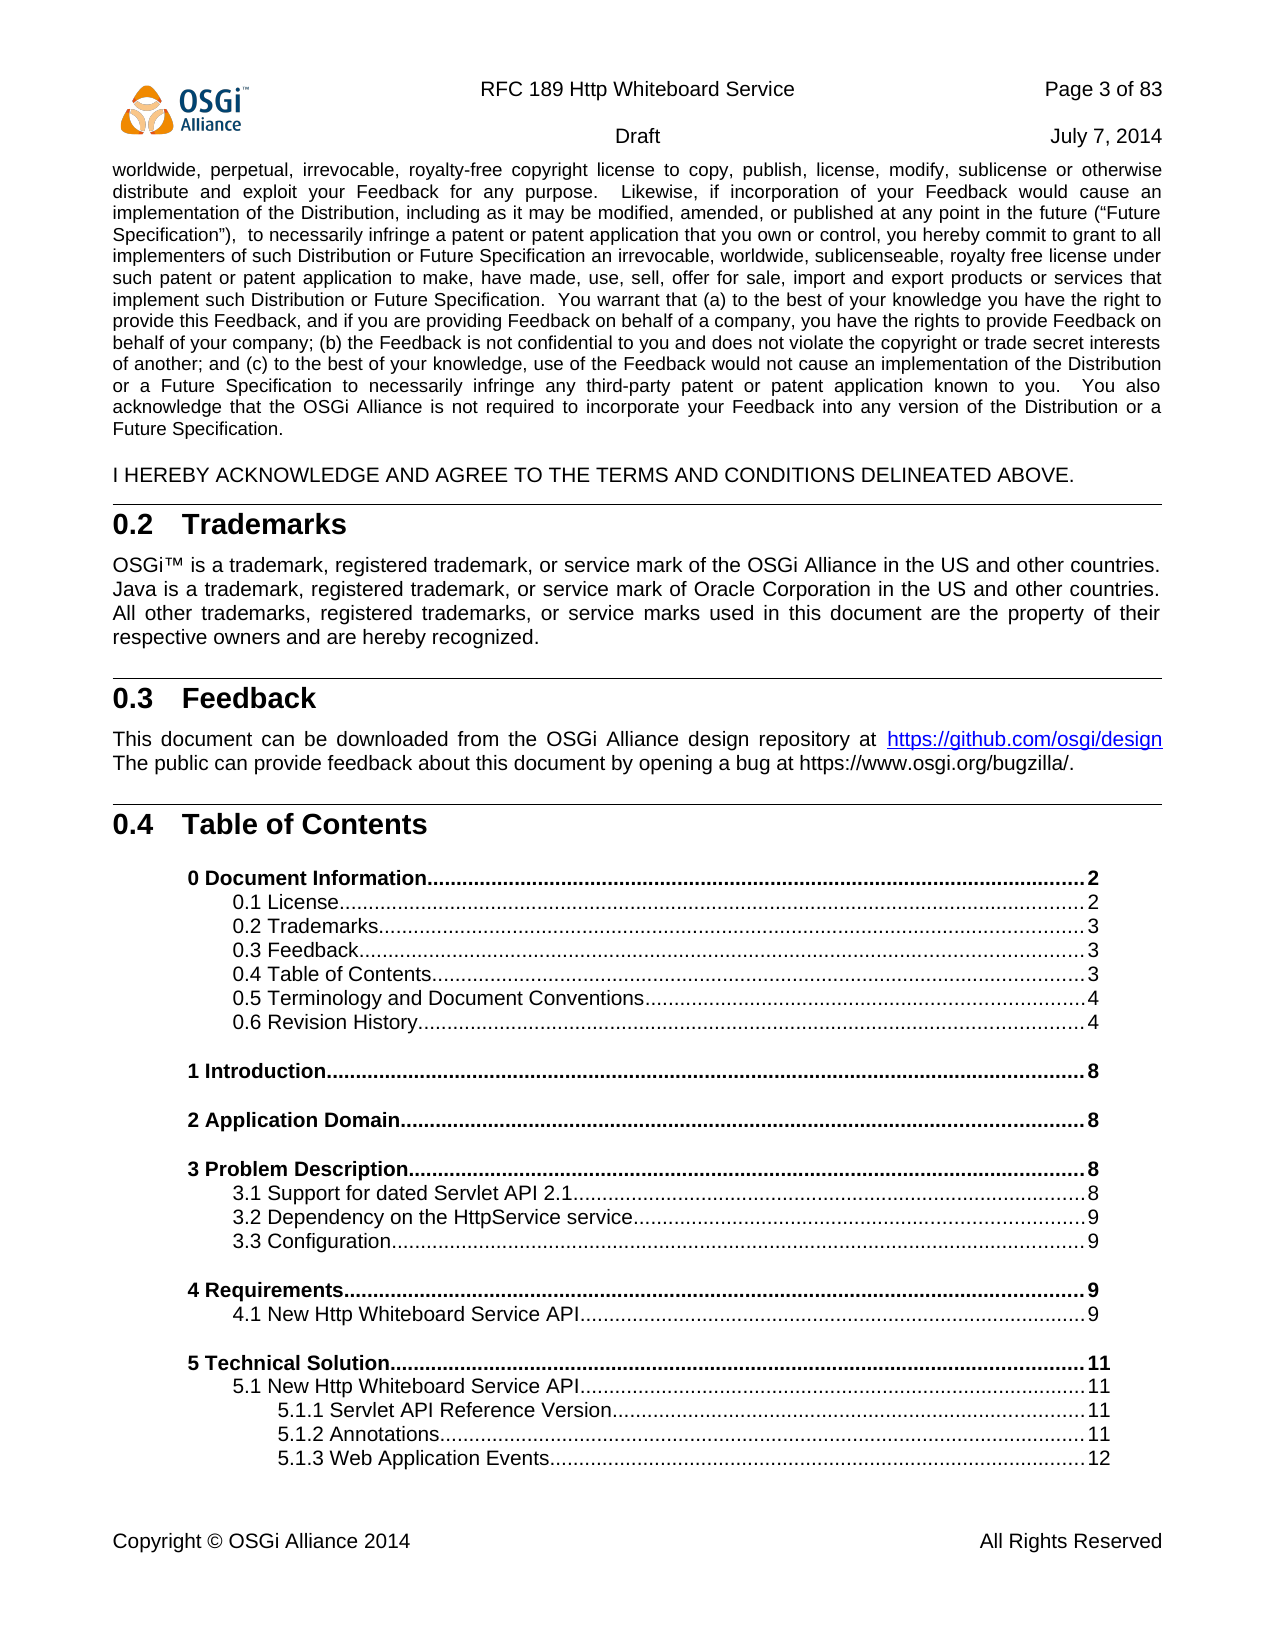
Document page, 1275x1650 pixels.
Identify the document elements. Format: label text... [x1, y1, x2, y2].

text 3.1 Support for dated Servlet API 2.1 8 [232, 1181, 1162, 1204]
text 4.1 New Http Whiteboard Service API 9 [232, 1301, 1162, 1325]
text 0.3 Feedback 3 [232, 938, 1162, 962]
text 0.5 Terminology and Document Conventions 4 [232, 986, 1162, 1010]
text 0.1 License 2 [232, 890, 1162, 914]
text 5.1.3 Web Application Events 12 [277, 1446, 1162, 1470]
text worldwide, perpetual, irrevocable, royalty-free copyright license to copy, publish, license, modify, sublicense or otherwise distribute and exploit your Feedback for any purpose. Likewise, if incorporation of your Feedback would cause an implementation of the Distribution, including as it may be modified, amended, or published at any point in the future (“Future Specification”), to necessarily infringe a patent or patent application that you own or control, you hereby commit to grant to all implementers of such Distribution or Future Specification an irrevocable, worldwide, sublicenseable, royalty free license under such patent or patent application to make, have made, use, sell, offer for sale, import and export products or services that implement such Distribution or Future Specification. You warrant that (a) to the best of your knowledge you have the right to provide this Feedback, and if you are providing Feedback on behalf of a company, you have the rights to provide Feedback on behalf of your company; (b) the Feedback is not confidential to you and does not violate the copyright or trade secret interests of another; and (c) to the best of your knowledge, use of the Feedback would not cause an implementation of the Distribution or a Future Specification to necessarily infringe any third-party patent or patent application known to you. You also acknowledge that the OSGi Alliance is not required to incorporate your Feedback into any version of the Distribution or a Future Specification. [112, 159, 1162, 439]
text 0 Document Information 2 [187, 866, 1162, 890]
text 5 Technical Solution 11 [187, 1350, 1162, 1374]
text 3 Problem Description 8 [187, 1157, 1162, 1181]
text 0.6 Revision History 4 [232, 1010, 1162, 1034]
text 5.1 New Http Whiteboard Service API 11 [232, 1374, 1162, 1398]
text I HEREBY ACKNOWLEDGE AND AGREE TO THE TERMS AND CONDITIONS DELINEATED ABOVE. [112, 463, 1162, 487]
subtitle Table of Contents [112, 805, 1162, 841]
subtitle Feedback [112, 679, 1162, 715]
text 0.4 Table of Contents 3 [232, 962, 1162, 986]
picture [113, 78, 257, 142]
text OSGi™ is a trademark, registered trademark, or service mark of the OSGi Alliance in the US and other countries. Java is a trademark, registered trademark, or service mark of Oracle Corporation in the US and other countries. All other trademarks, registered trademarks, or service marks used in this document are the property of their respective owners and are hereby recognized. [112, 553, 1162, 649]
text 3.3 Configuration 9 [232, 1228, 1162, 1252]
text 5.1.2 Annotations 11 [277, 1422, 1162, 1446]
text 1 Introduction 8 [187, 1059, 1162, 1083]
text 2 Application Domain 8 [187, 1108, 1162, 1132]
text 0.2 Trademarks 3 [232, 914, 1162, 938]
text 4 Requirements 9 [187, 1277, 1162, 1301]
text 3.2 Dependency on the HttpService service 9 [232, 1204, 1162, 1228]
text 5.1.1 Servlet API Reference Version 11 [277, 1398, 1162, 1422]
text This document can be downloaded from the OSGi Alliance design repository at https://github.com/osgi/design The public can provide feedback about this document by opening a bug at https://www.osgi.org/bugzilla/. [112, 727, 1162, 775]
subtitle Trademarks [112, 505, 1162, 541]
